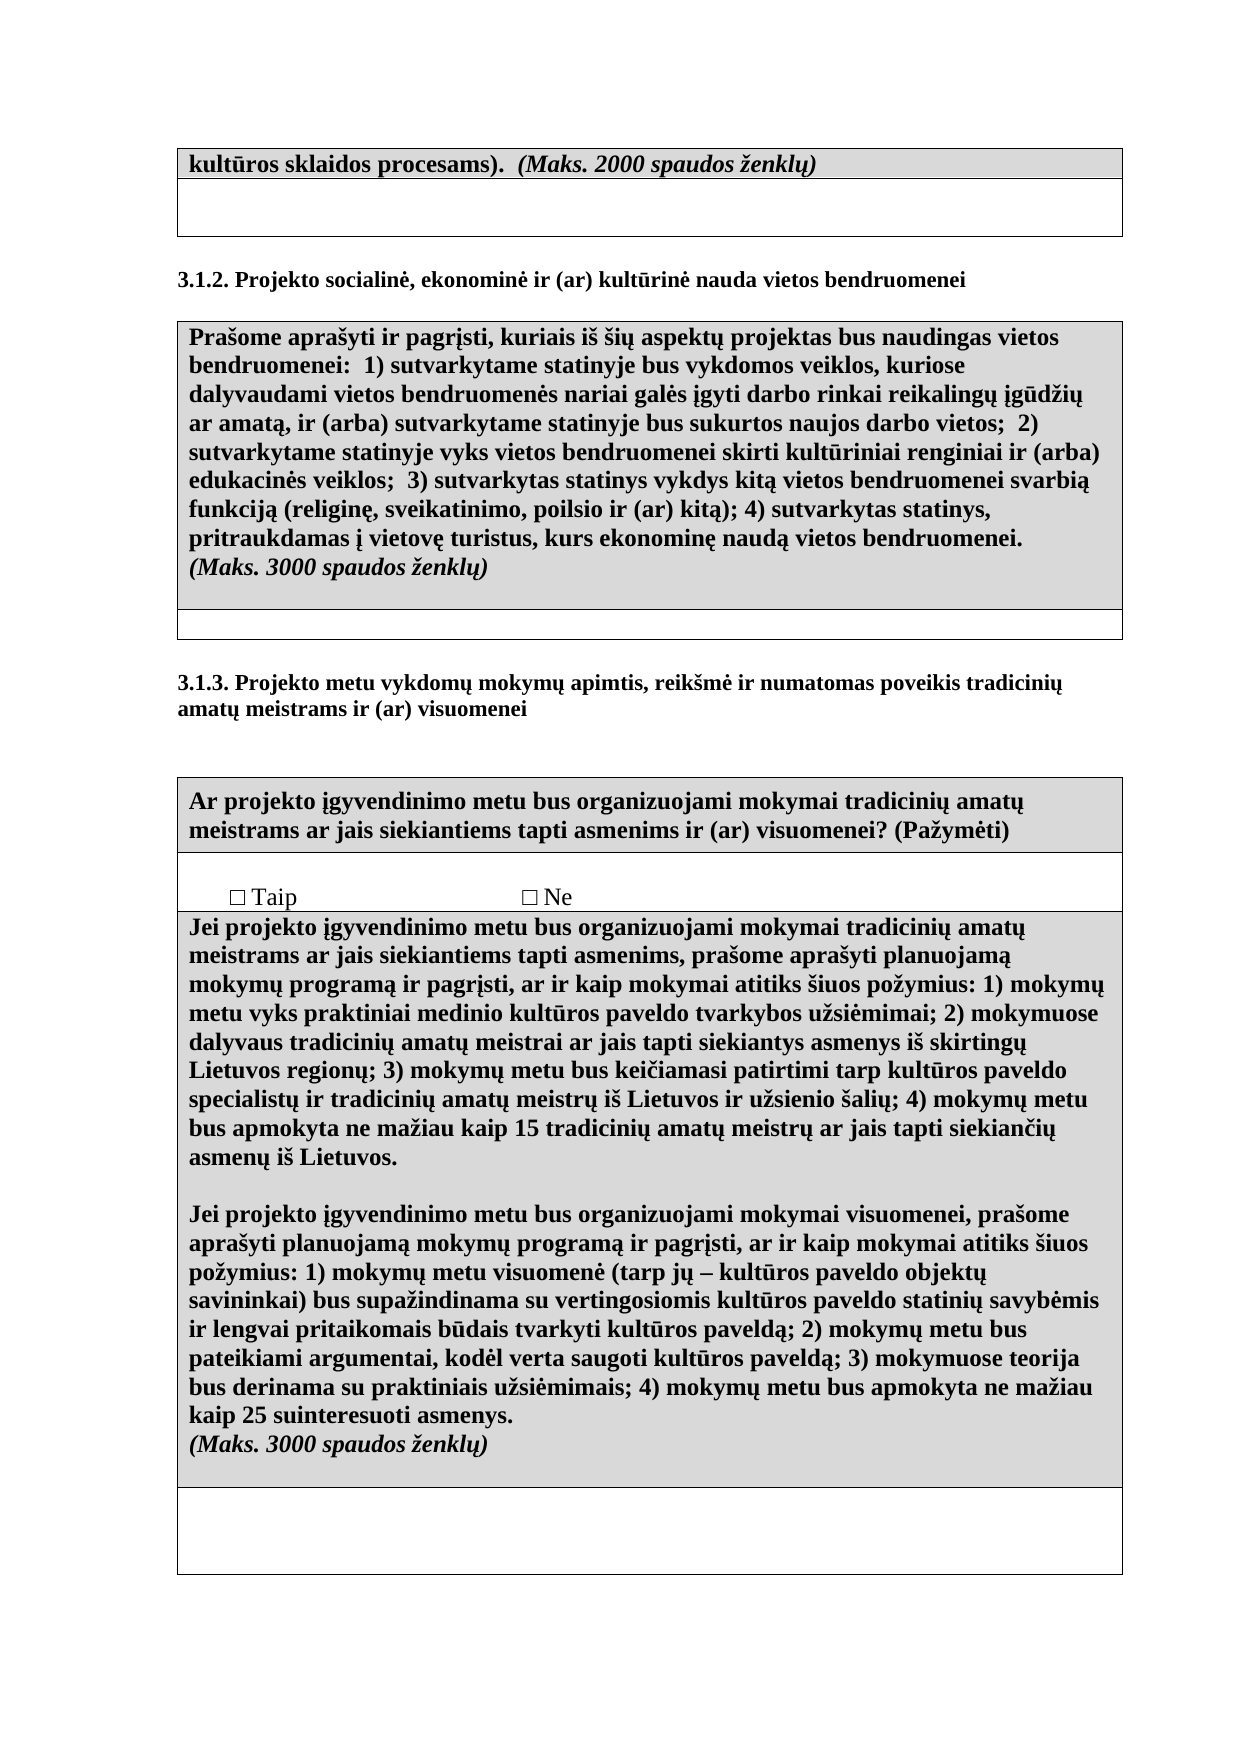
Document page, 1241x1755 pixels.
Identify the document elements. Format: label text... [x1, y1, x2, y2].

table_header kultūros sklaidos procesams). (Maks. 2000 spaudos ženklų) [178, 149, 1122, 177]
table_header Prašome aprašyti ir pagrįsti, kuriais iš šių aspektų projektas bus naudingas vietos bendruomenei: 1) sutvarkytame statinyje bus vykdomos veiklos, kuriose dalyvaudami vietos bendruomenės nariai galės įgyti darbo rinkai reikalingų įgūdžių ar amatą, ir (arba) sutvarkytame statinyje bus sukurtos naujos darbo vietos; 2) sutvarkytame statinyje vyks vietos bendruomenei skirti kultūriniai renginiai ir (arba) edukacinės veiklos; 3) sutvarkytas statinys vykdys kitą vietos bendruomenei svarbią funkciją (religinę, sveikatinimo, poilsio ir (ar) kitą); 4) sutvarkytas statinys, pritraukdamas į vietovę turistus, kurs ekonominę naudą vietos bendruomenei. (Maks. 3000 spaudos ženklų) [178, 322, 1122, 609]
table_cell Jei projekto įgyvendinimo metu bus organizuojami mokymai tradicinių amatų meistrams ar jais siekiantiems tapti asmenims, prašome aprašyti planuojamą mokymų programą ir pagrįsti, ar ir kaip mokymai atitiks šiuos požymius: 1) mokymų metu vyks praktiniai medinio kultūros paveldo tvarkybos užsiėmimai; 2) mokymuose dalyvaus tradicinių amatų meistrai ar jais tapti siekiantys asmenys iš skirtingų Lietuvos regionų; 3) mokymų metu bus keičiamasi patirtimi tarp kultūros paveldo specialistų ir tradicinių amatų meistrų iš Lietuvos ir užsienio šalių; 4) mokymų metu bus apmokyta ne mažiau kaip 15 tradicinių amatų meistrų ar jais tapti siekiančių asmenų iš Lietuvos. Jei projekto įgyvendinimo metu bus organizuojami mokymai visuomenei, prašome aprašyti planuojamą mokymų programą ir pagrįsti, ar ir kaip mokymai atitiks šiuos požymius: 1) mokymų metu visuomenė (tarp jų – kultūros paveldo objektų savininkai) bus supažindinama su vertingosiomis kultūros paveldo statinių savybėmis ir lengvai pritaikomais būdais tvarkyti kultūros paveldą; 2) mokymų metu bus pateikiami argumentai, kodėl verta saugoti kultūros paveldą; 3) mokymuose teorija bus derinama su praktiniais užsiėmimais; 4) mokymų metu bus apmokyta ne mažiau kaip 25 suinteresuoti asmenys. (Maks. 3000 spaudos ženklų) [178, 912, 1122, 1487]
text 3.1.3. Projekto metu vykdomų mokymų apimtis, reikšmė ir numatomas poveikis tradicinių amatų meistrams ir (ar) visuomenei [177, 669, 1122, 722]
table_cell □[] Taip □[] Ne [178, 853, 1122, 911]
text 3.1.2. Projekto socialinė, ekonominė ir (ar) kultūrinė nauda vietos bendruomenei [177, 266, 1122, 292]
table_cell [178, 610, 1122, 639]
table_cell [178, 1488, 1122, 1574]
table_cell [178, 179, 1122, 236]
table_header Ar projekto įgyvendinimo metu bus organizuojami mokymai tradicinių amatų meistrams ar jais siekiantiems tapti asmenims ir (ar) visuomenei? (Pažymėti) [178, 778, 1122, 852]
